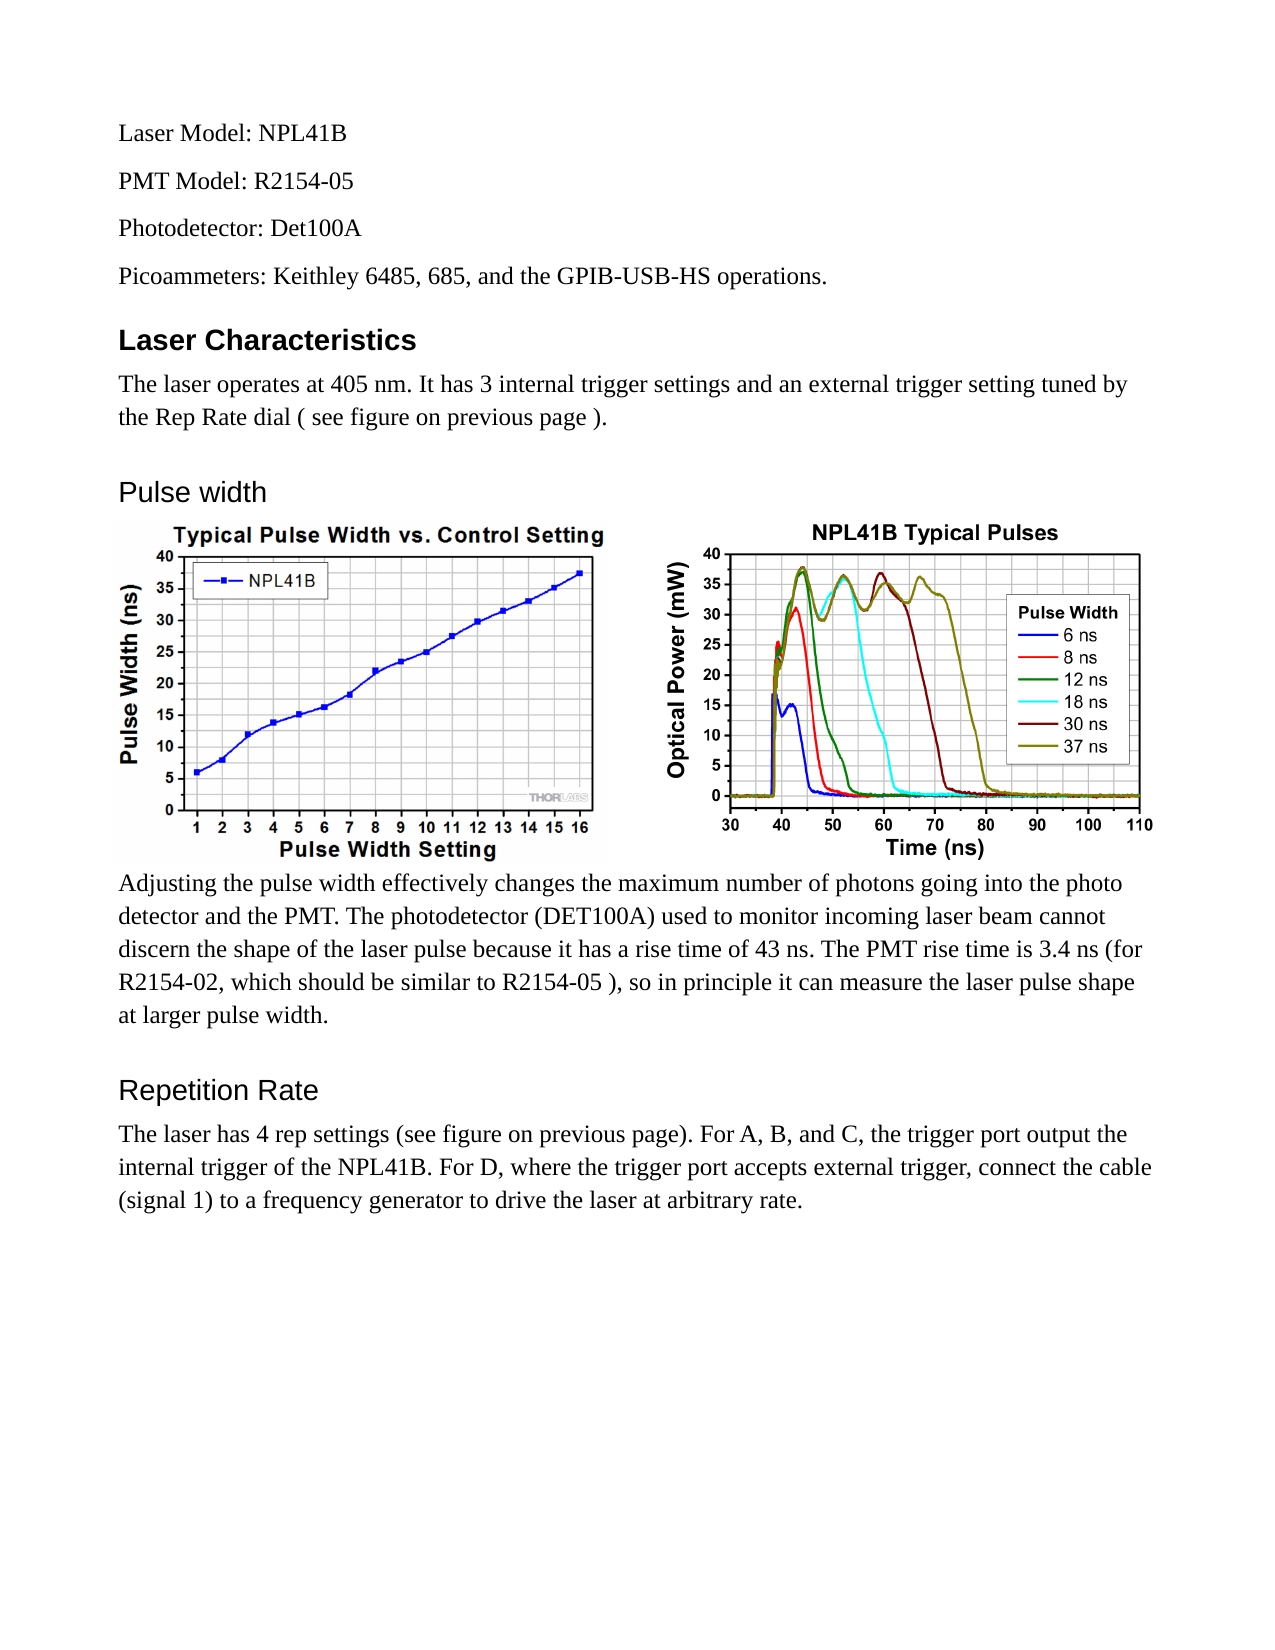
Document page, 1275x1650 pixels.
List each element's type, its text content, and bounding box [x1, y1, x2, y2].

text The laser has 4 rep settings (see figure on previous page). For A, B, and C, the trigger port output the internal trigger of the NPL41B. For D, where the trigger port accepts external trigger, connect the cable (signal 1) to a frequency generator to drive the laser at arbitrary rate. [118, 1119, 1157, 1213]
text Photodetector: Det100A [118, 213, 1157, 242]
text PMT Model: R2154-05 [118, 166, 1157, 194]
picture [619, 510, 1200, 861]
text Picoammeters: Keithley 6485, 685, and the GPIB-USB-HS operations. [118, 261, 1157, 290]
subtitle Pulse width [118, 475, 1157, 508]
text Laser Model: NPL41B [118, 118, 1157, 147]
text The laser operates at 405 nm. It has 3 internal trigger settings and an external trigger setting tuned by the Rep Rate dial ( see figure on previous page ). [118, 369, 1157, 431]
text Adjusting the pulse width effectively changes the maximum number of photons going into the photo detector and the PMT. The photodetector (DET100A) used to monitor incoming laser beam cannot discern the shape of the laser pulse because it has a rise time of 43 ns. The PMT rise time is 3.4 ns (for R2154-02, which should be similar to R2154-05 ), so in principle it can measure the laser pulse shape at larger pulse width. [118, 864, 1157, 1029]
subtitle Laser Characteristics [118, 323, 1157, 357]
subtitle Repetition Rate [118, 1073, 1157, 1106]
picture [112, 519, 611, 864]
